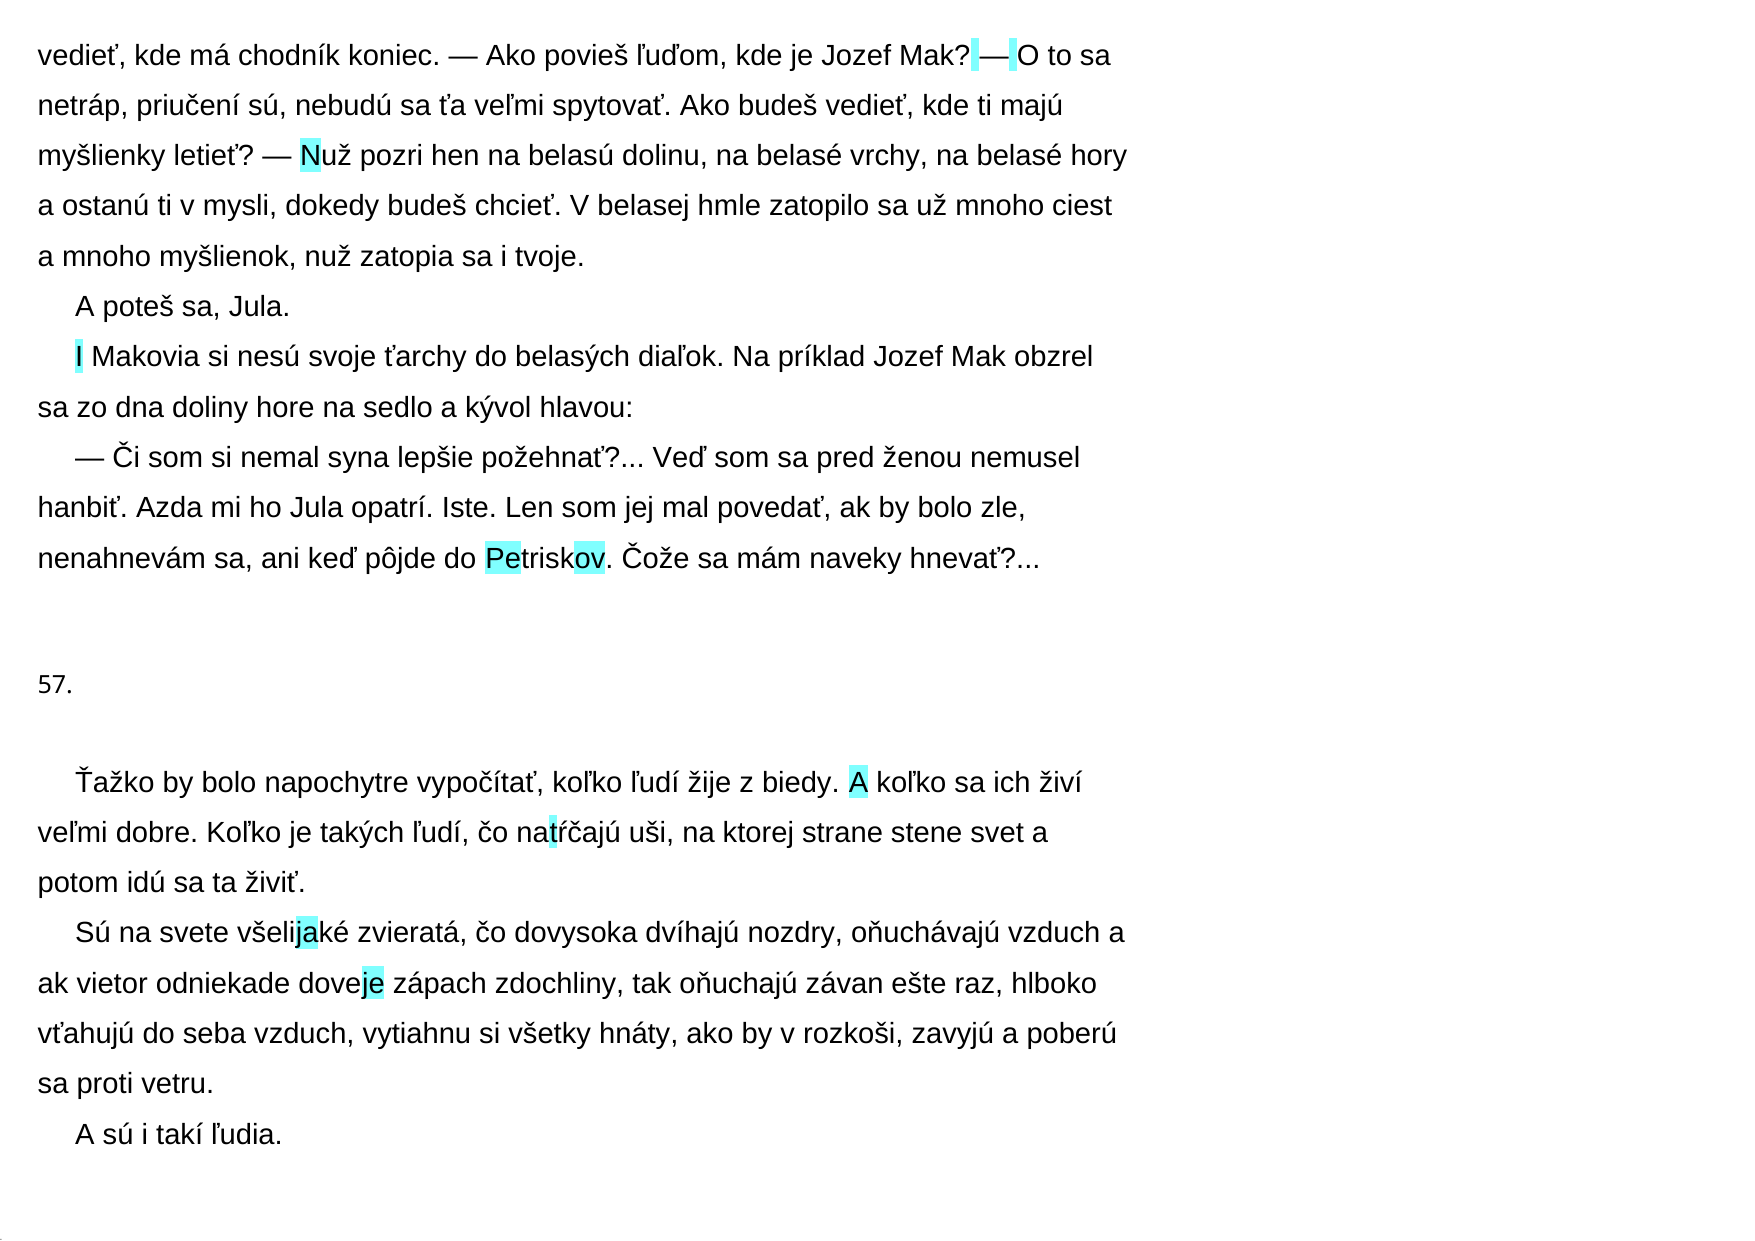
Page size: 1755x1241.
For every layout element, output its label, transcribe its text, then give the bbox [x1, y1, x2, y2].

text I Makovia si nesú svoje ťarchy do belasých diaľok. Na príklad Jozef Mak obzrel sa zo dna doliny hore na sedlo a kývol hlavou: [37, 339, 1130, 423]
text — Či som si nemal syna lepšie požehnať?... Veď som sa pred ženou nemusel hanbiť. Azda mi ho Jula opatrí. Iste. Len som jej mal povedať, ak by bolo zle, nenahnevám sa, ani keď pôjde do Petriskov. Čože sa mám naveky hnevať?... [37, 440, 1130, 574]
text Ťažko by bolo napochytre vypočítať, koľko ľudí žije z biedy. A koľko sa ich živí veľmi dobre. Koľko je takých ľudí, čo natŕčajú uši, na ktorej strane stene svet a potom idú sa ta živiť. [37, 764, 1130, 899]
text vedieť, kde má chodník koniec. — Ako povieš ľuďom, kde je Jozef Mak? — O to sa netráp, priučení sú, nebudú sa ťa veľmi spytovať. Ako budeš vedieť, kde ti majú myšlienky letieť? — Nuž pozri hen na belasú dolinu, na belasé vrchy, na belasé hory a ostanú ti v mysli, dokedy budeš chcieť. V belasej hmle zatopilo sa už mnoho ciest a mnoho myšlienok, nuž zatopia sa i tvoje. [37, 37, 1130, 272]
text A poteš sa, Jula. [37, 289, 1130, 323]
subtitle 57. [37, 667, 1130, 701]
text A sú i takí ľudia. [37, 1117, 1130, 1150]
text Sú na svete všelijaké zvieratá, čo dovysoka dvíhajú nozdry, oňuchávajú vzduch a ak vietor odniekade doveje zápach zdochliny, tak oňuchajú závan ešte raz, hlboko vťahujú do seba vzduch, vytiahnu si všetky hnáty, ako by v rozkoši, zavyjú a poberú sa proti vetru. [37, 916, 1130, 1100]
